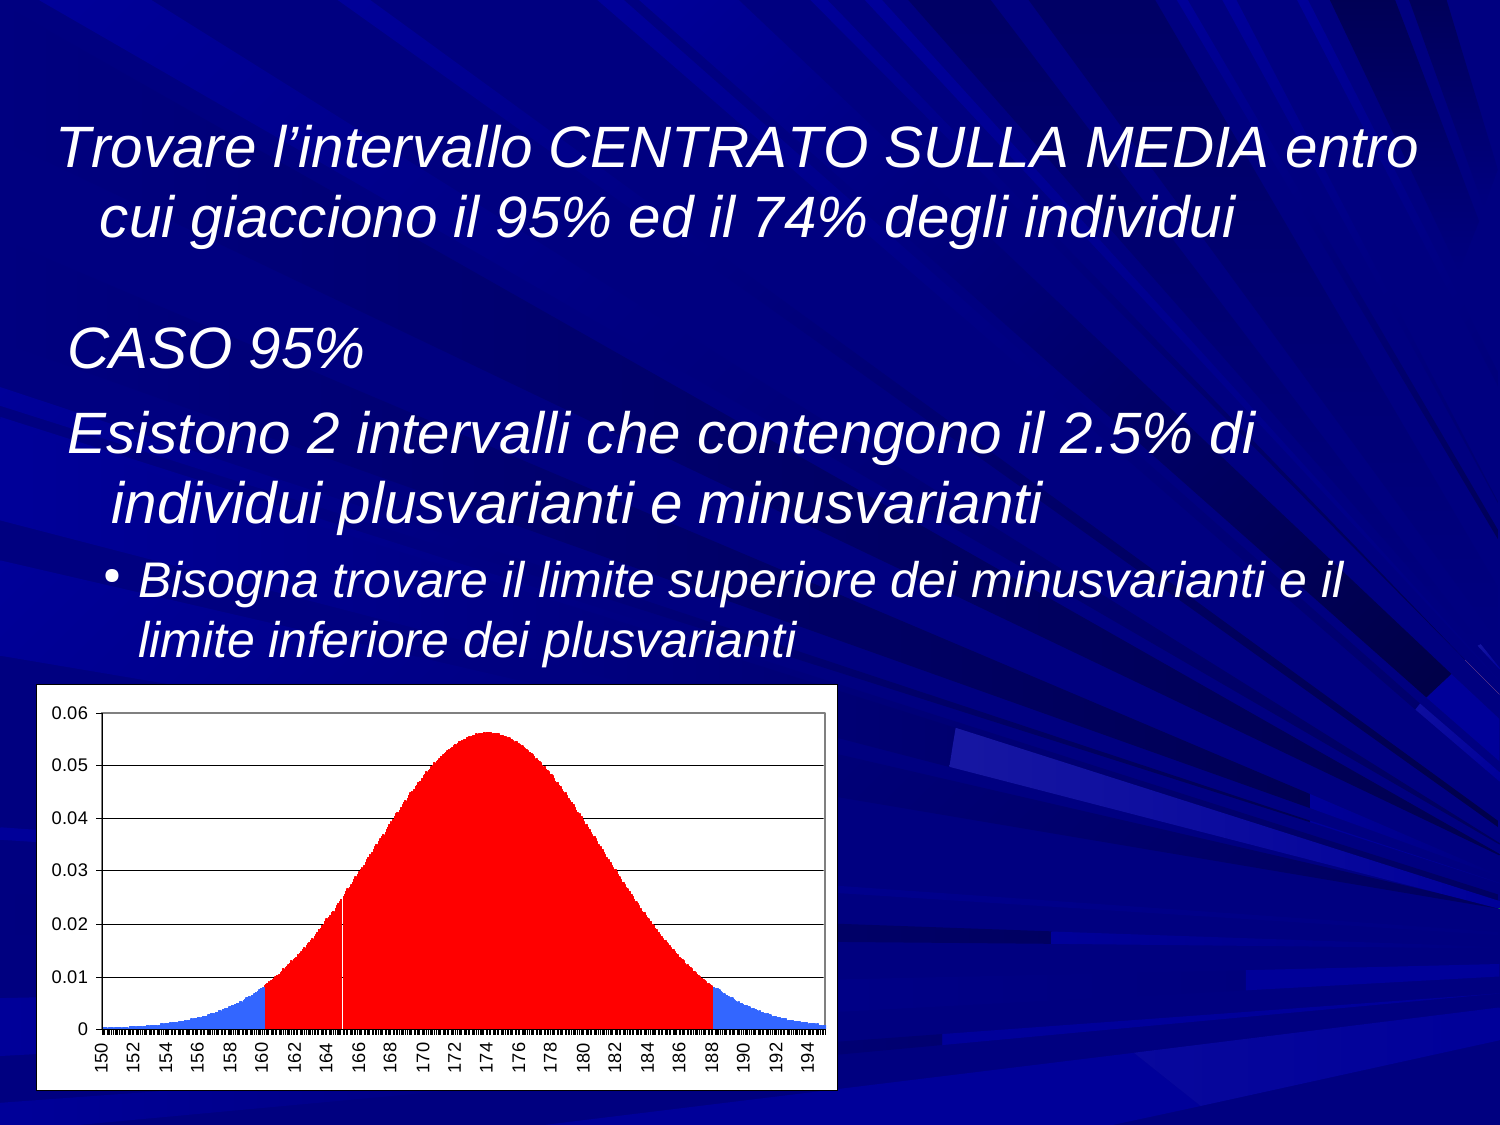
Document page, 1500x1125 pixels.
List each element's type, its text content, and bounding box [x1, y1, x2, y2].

text_box CASO 95% Esistono 2 intervalli che contengono il 2.5% di individui plusvarianti e minusvarianti Bisogna trovare il limite superiore dei minusvarianti e il limite inferiore dei plusvarianti [52, 302, 1424, 622]
text_box Trovare l’intervallo CENTRATO SULLA MEDIA entro cui giacciono il 95% ed il 74% degli individui [41, 101, 1447, 291]
picture [29, 677, 845, 1097]
